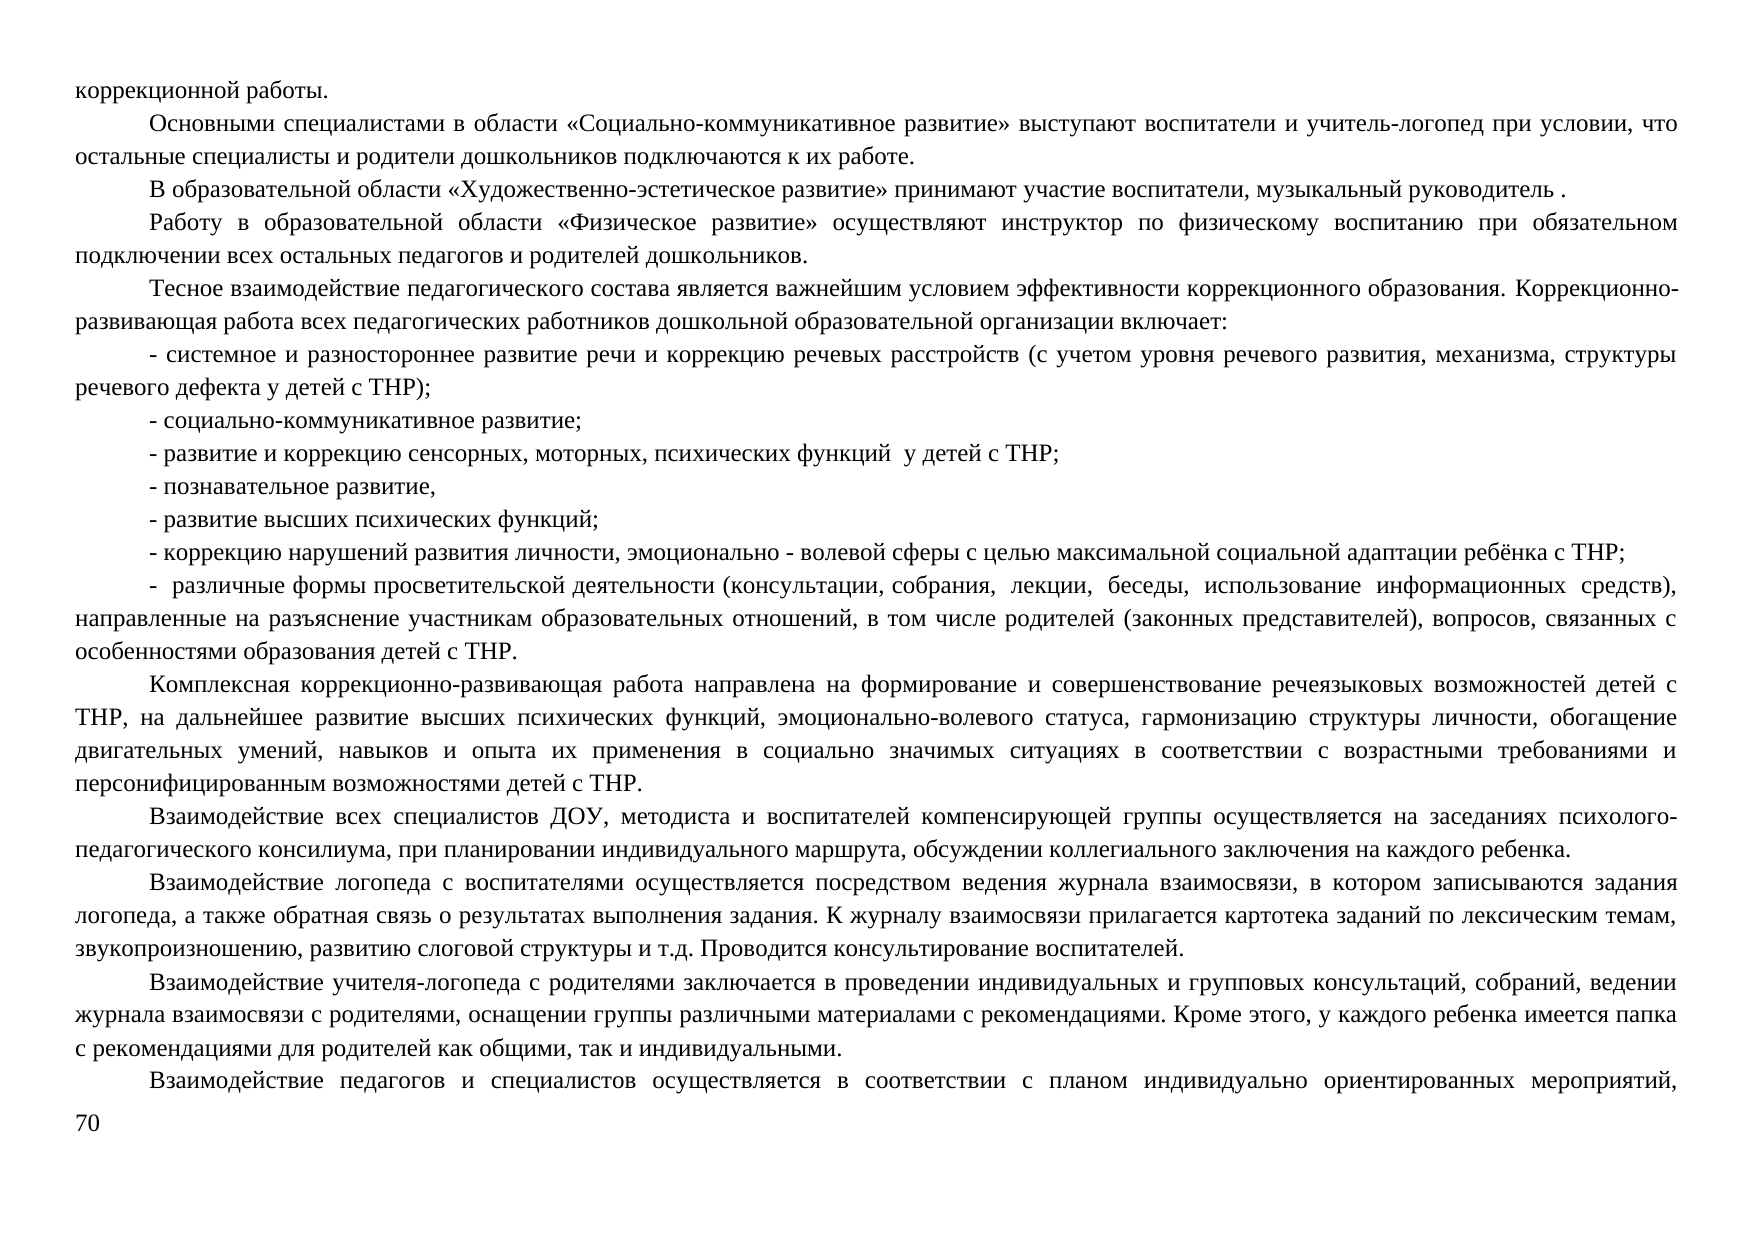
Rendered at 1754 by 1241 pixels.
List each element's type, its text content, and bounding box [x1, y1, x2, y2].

text Взаимодействие всех специалистов ДОУ, методиста и воспитателей компенсирующей группы осуществляется на заседаниях психолого-педагогического консилиума, при планировании индивидуального маршрута, обсуждении коллегиального заключения на каждого ребенка. [75, 801, 1679, 863]
text - системное и разностороннее развитие речи и коррекцию речевых расстройств (с учетом уровня речевого развития, механизма, структуры речевого дефекта у детей с ТНР); [75, 339, 1679, 401]
text - социально-коммуникативное развитие; [75, 405, 1679, 434]
text Основными специалистами в области «Социально-коммуникативное развитие» выступают воспитатели и учитель-логопед при условии, что остальные специалисты и родители дошкольников подключаются к их работе. [75, 108, 1679, 170]
text коррекционной работы. [75, 75, 1679, 104]
text - коррекцию нарушений развития личности, эмоционально - волевой сферы с целью максимальной социальной адаптации ребёнка с ТНР; [75, 537, 1679, 566]
text Работу в образовательной области «Физическое развитие» осуществляют инструктор по физическому воспитанию при обязательном подключении всех остальных педагогов и родителей дошкольников. [75, 207, 1679, 269]
text - развитие высших психических функций; [75, 504, 1679, 533]
text - различные формы просветительской деятельности (консультации, собрания, лекции, беседы, использование информационных средств), направленные на разъяснение участникам образовательных отношений, в том числе родителей (законных представителей), вопросов, связанных с особенностями образования детей с ТНР. [75, 570, 1679, 665]
text Комплексная коррекционно-развивающая работа направлена на формирование и совершенствование речеязыковых возможностей детей с ТНР, на дальнейшее развитие высших психических функций, эмоционально-волевого статуса, гармонизацию структуры личности, обогащение двигательных умений, навыков и опыта их применения в социально значимых ситуациях в соответствии с возрастными требованиями и персонифицированным возможностями детей с ТНР. [75, 669, 1679, 797]
text Тесное взаимодействие педагогического состава является важнейшим условием эффективности коррекционного образования. Коррекционно-развивающая работа всех педагогических работников дошкольной образовательной организации включает: [75, 273, 1679, 335]
text В образовательной области «Художественно-эстетическое развитие» принимают участие воспитатели, музыкальный руководитель . [75, 174, 1679, 203]
text - познавательное развитие, [75, 471, 1679, 500]
text Взаимодействие учителя-логопеда с родителями заключается в проведении индивидуальных и групповых консультаций, собраний, ведении журнала взаимосвязи с родителями, оснащении группы различными материалами с рекомендациями. Кроме этого, у каждого ребенка имеется папка с рекомендациями для родителей как общими, так и индивидуальными. [75, 967, 1679, 1061]
text Взаимодействие педагогов и специалистов осуществляется в соответствии с планом индивидуально ориентированных мероприятий, [75, 1066, 1679, 1094]
text - развитие и коррекцию сенсорных, моторных, психических функций у детей с ТНР; [75, 438, 1679, 467]
text Взаимодействие логопеда с воспитателями осуществляется посредством ведения журнала взаимосвязи, в котором записываются задания логопеда, а также обратная связь о результатах выполнения задания. К журналу взаимосвязи прилагается картотека заданий по лексическим темам, звукопроизношению, развитию слоговой структуры и т.д. Проводится консультирование воспитателей. [75, 867, 1679, 962]
